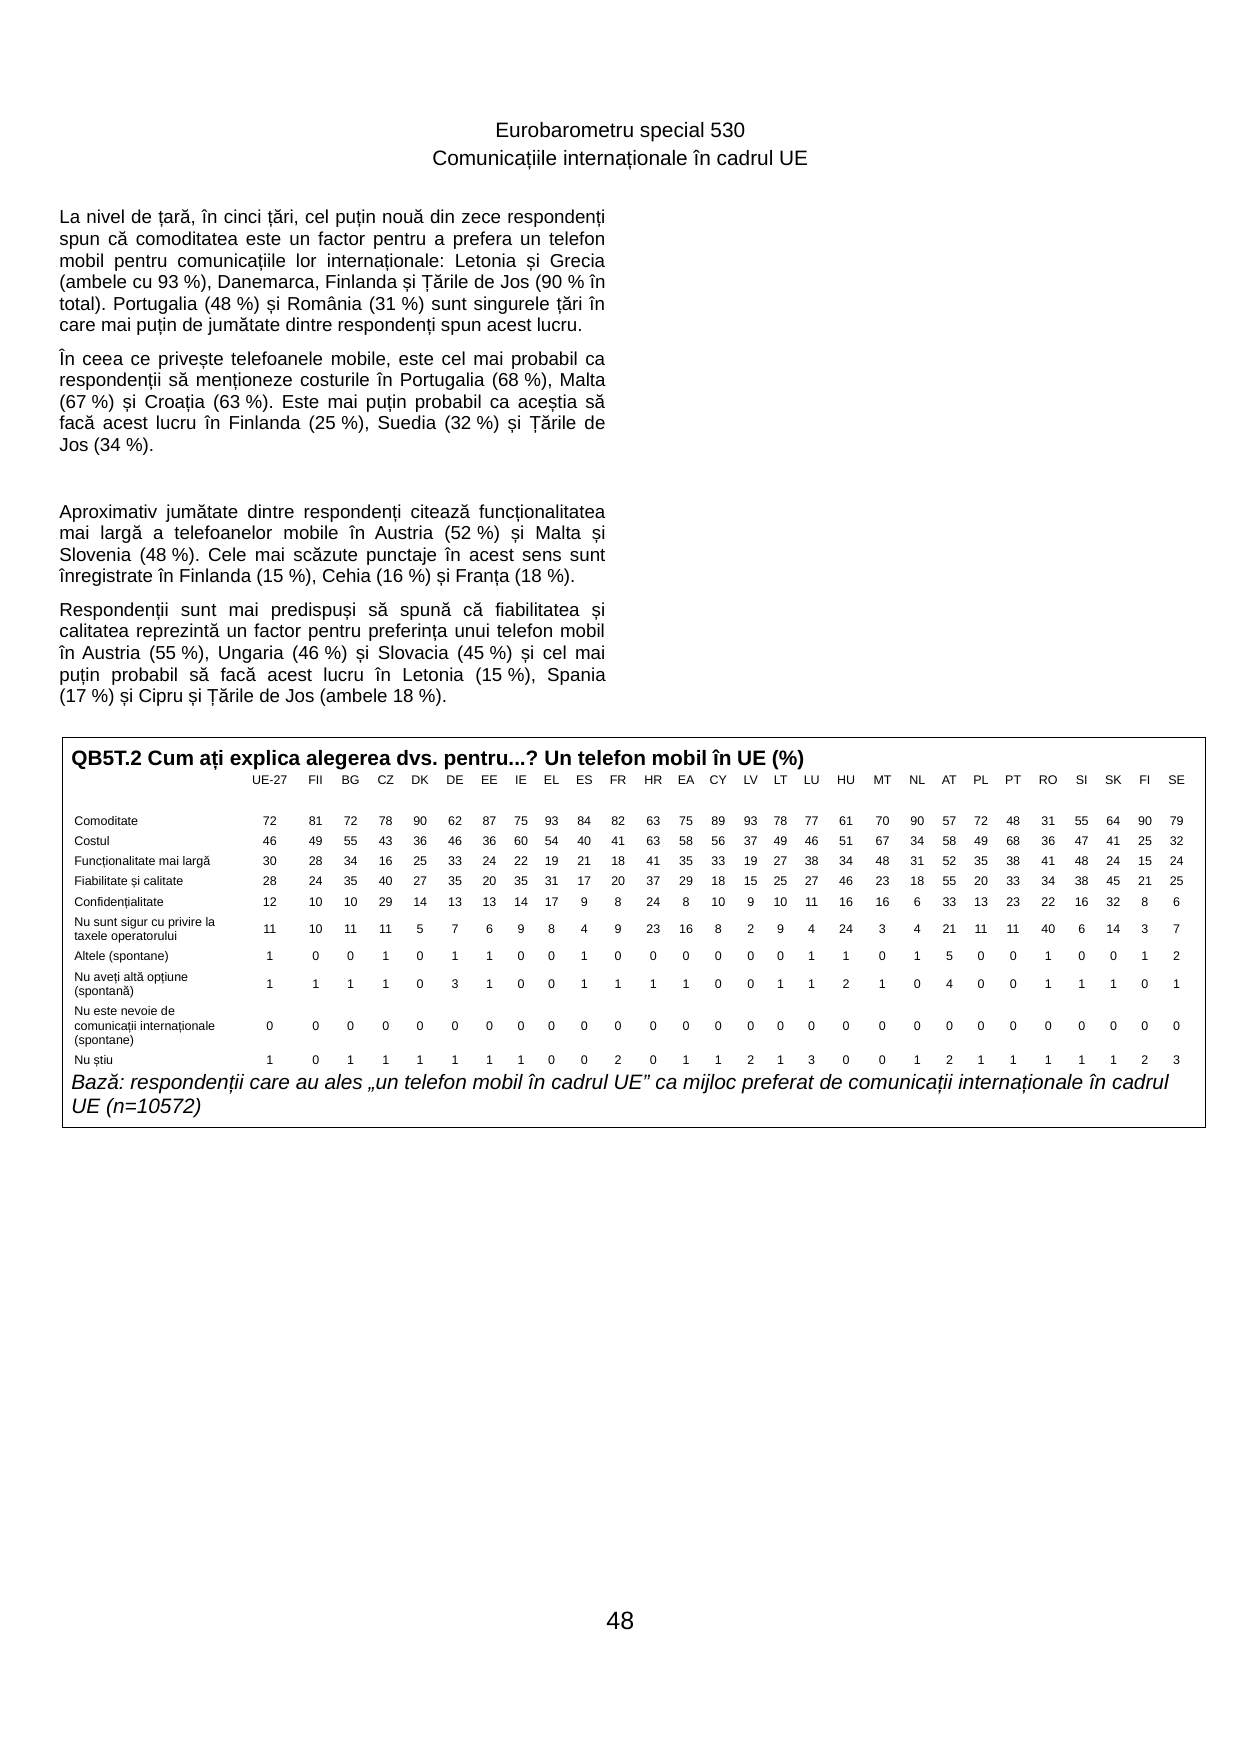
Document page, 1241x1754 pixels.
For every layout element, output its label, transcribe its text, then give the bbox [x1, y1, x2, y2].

table_cell 6 [1160, 891, 1193, 912]
table_cell 36 [472, 831, 506, 851]
table_cell [332, 790, 368, 811]
table_cell 1 [567, 966, 601, 1001]
table_cell 1 [1096, 1050, 1130, 1070]
table_cell 0 [403, 1001, 437, 1050]
table_cell 75 [671, 811, 701, 831]
table_cell 1 [1067, 1050, 1096, 1070]
table_header HU [828, 770, 864, 790]
table_cell 2 [1160, 946, 1193, 966]
table_cell 27 [403, 871, 437, 891]
table_cell [864, 790, 901, 811]
table_header LT [765, 770, 795, 790]
table_cell [736, 790, 765, 811]
table_cell 55 [934, 871, 965, 891]
table_cell 0 [1096, 1001, 1130, 1050]
table_cell 29 [671, 871, 701, 891]
table_cell 0 [299, 1001, 332, 1050]
table_cell 78 [369, 811, 402, 831]
table_cell 3 [1160, 1050, 1193, 1070]
table_cell 0 [997, 966, 1029, 1001]
table_cell 58 [934, 831, 965, 851]
table_cell 1 [332, 966, 368, 1001]
table_cell 28 [299, 851, 332, 871]
table_cell 36 [403, 831, 437, 851]
table_cell 1 [369, 946, 402, 966]
table_cell 1 [241, 1050, 298, 1070]
table_cell 7 [438, 912, 472, 946]
table_cell 34 [828, 851, 864, 871]
table_cell [671, 790, 701, 811]
table_cell 8 [601, 891, 635, 912]
table_cell [241, 790, 298, 811]
table_cell 25 [403, 851, 437, 871]
table_cell 0 [601, 946, 635, 966]
table_cell 8 [671, 891, 701, 912]
table_cell 0 [901, 966, 933, 1001]
table_cell 79 [1160, 811, 1193, 831]
table_header DE [438, 770, 472, 790]
table_cell 1 [635, 966, 671, 1001]
table_cell 0 [438, 1001, 472, 1050]
table_cell 1 [1096, 966, 1130, 1001]
table_header BG [332, 770, 368, 790]
table_cell [71, 790, 241, 811]
table_cell 1 [472, 1050, 506, 1070]
table_cell 38 [1067, 871, 1096, 891]
table_cell 0 [299, 1050, 332, 1070]
table_header AT [934, 770, 965, 790]
table_cell 9 [601, 912, 635, 946]
table_cell 93 [736, 811, 765, 831]
table_cell [997, 790, 1029, 811]
table_cell [1130, 790, 1159, 811]
table_cell 33 [934, 891, 965, 912]
table_cell 60 [506, 831, 536, 851]
table_cell [965, 790, 997, 811]
table_cell 0 [506, 946, 536, 966]
table_cell 6 [472, 912, 506, 946]
table_cell 34 [1029, 871, 1067, 891]
table_cell 87 [472, 811, 506, 831]
table_cell 1 [506, 1050, 536, 1070]
table_cell 40 [567, 831, 601, 851]
table_cell 16 [369, 851, 402, 871]
table_cell 33 [701, 851, 736, 871]
table_cell 0 [828, 1050, 864, 1070]
table_cell 8 [1130, 891, 1159, 912]
table_cell [438, 790, 472, 811]
table_cell 0 [1130, 1001, 1159, 1050]
table_cell 75 [506, 811, 536, 831]
table_cell 10 [332, 891, 368, 912]
table_cell 34 [332, 851, 368, 871]
table_cell 0 [567, 1050, 601, 1070]
table_cell 6 [901, 891, 933, 912]
table_cell 57 [934, 811, 965, 831]
table_cell Comoditate [71, 811, 241, 831]
table_cell 51 [828, 831, 864, 851]
table_cell 46 [795, 831, 828, 851]
table_cell 78 [765, 811, 795, 831]
table_cell 0 [997, 1001, 1029, 1050]
table_cell 10 [299, 891, 332, 912]
table_cell 10 [299, 912, 332, 946]
table_cell 29 [369, 891, 402, 912]
table_cell 0 [332, 1001, 368, 1050]
table_header NL [901, 770, 933, 790]
table_cell Nu sunt sigur cu privire la taxele operatorului [71, 912, 241, 946]
table_header PL [965, 770, 997, 790]
table_cell 1 [1067, 966, 1096, 1001]
table_cell [472, 790, 506, 811]
table_cell Confidențialitate [71, 891, 241, 912]
table_cell 1 [965, 1050, 997, 1070]
table_cell 52 [934, 851, 965, 871]
table_cell 18 [701, 871, 736, 891]
table_header EE [472, 770, 506, 790]
table_cell 15 [1130, 851, 1159, 871]
table_cell [369, 790, 402, 811]
table_cell 3 [864, 912, 901, 946]
table_cell 33 [438, 851, 472, 871]
table_cell Nu aveți altă opțiune (spontană) [71, 966, 241, 1001]
table_cell 28 [241, 871, 298, 891]
table_cell 1 [671, 1050, 701, 1070]
table_cell 37 [736, 831, 765, 851]
table_cell 54 [536, 831, 567, 851]
table_cell 19 [536, 851, 567, 871]
table_cell Nu este nevoie de comunicații internaționale (spontane) [71, 1001, 241, 1050]
table_cell Fiabilitate și calitate [71, 871, 241, 891]
table_cell 63 [635, 811, 671, 831]
table_cell 0 [934, 1001, 965, 1050]
table_cell 1 [369, 1050, 402, 1070]
table_cell 25 [1160, 871, 1193, 891]
table_cell 32 [1096, 891, 1130, 912]
table_header RO [1029, 770, 1067, 790]
table_cell [567, 790, 601, 811]
table_cell 24 [299, 871, 332, 891]
table_cell 55 [1067, 811, 1096, 831]
table_cell 56 [701, 831, 736, 851]
table_cell 32 [1160, 831, 1193, 851]
table_header LV [736, 770, 765, 790]
table_cell 31 [901, 851, 933, 871]
table_cell 20 [472, 871, 506, 891]
table_cell [403, 790, 437, 811]
table_cell 0 [965, 946, 997, 966]
table_cell 16 [864, 891, 901, 912]
table_cell [506, 790, 536, 811]
table_cell 40 [369, 871, 402, 891]
table_cell 1 [1029, 966, 1067, 1001]
table_cell 1 [901, 1050, 933, 1070]
table_cell 2 [1130, 1050, 1159, 1070]
table_cell 0 [601, 1001, 635, 1050]
table_cell [828, 790, 864, 811]
table_cell 0 [701, 966, 736, 1001]
table_cell 0 [536, 966, 567, 1001]
table_cell 1 [403, 1050, 437, 1070]
text Respondenții sunt mai predispuși să spună că fiabilitatea și calitatea reprezintă un factor pentru preferința unui telefon mobil în Austria (55 %), Ungaria (46 %) și Slovacia (45 %) și cel mai puțin probabil să facă acest lucru în Letonia (15 %), Spania (17 %) și Cipru și Țările de Jos (ambele 18 %). [59, 599, 605, 707]
table_cell 45 [1096, 871, 1130, 891]
table_cell 1 [438, 1050, 472, 1070]
table_cell 14 [403, 891, 437, 912]
table_cell 77 [795, 811, 828, 831]
table_cell 1 [795, 966, 828, 1001]
table_cell 27 [795, 871, 828, 891]
table_cell 16 [828, 891, 864, 912]
table_cell 0 [536, 946, 567, 966]
table_cell 62 [438, 811, 472, 831]
table_cell 20 [965, 871, 997, 891]
table_cell 61 [828, 811, 864, 831]
table_cell 1 [369, 966, 402, 1001]
table_header UE-27 [241, 770, 298, 790]
table_cell 14 [506, 891, 536, 912]
table_cell 13 [438, 891, 472, 912]
table_cell [635, 790, 671, 811]
table_cell 23 [635, 912, 671, 946]
table_cell 16 [671, 912, 701, 946]
table_cell 2 [934, 1050, 965, 1070]
table_cell 12 [241, 891, 298, 912]
table_cell 48 [1067, 851, 1096, 871]
table_cell 0 [795, 1001, 828, 1050]
table_cell 4 [567, 912, 601, 946]
table_cell 0 [901, 1001, 933, 1050]
table_cell 38 [795, 851, 828, 871]
table_cell [1029, 790, 1067, 811]
table_header CY [701, 770, 736, 790]
table_cell 27 [765, 851, 795, 871]
table_cell [1067, 790, 1096, 811]
table_cell 0 [736, 966, 765, 1001]
table_cell 1 [701, 1050, 736, 1070]
table_cell 1 [1029, 1050, 1067, 1070]
table_cell 0 [671, 1001, 701, 1050]
table_cell 9 [506, 912, 536, 946]
table_cell 2 [828, 966, 864, 1001]
table_cell 24 [635, 891, 671, 912]
table_cell 1 [1130, 946, 1159, 966]
table_cell 40 [1029, 912, 1067, 946]
table_cell 30 [241, 851, 298, 871]
table_cell 0 [1067, 946, 1096, 966]
table_cell 13 [472, 891, 506, 912]
table_cell 3 [795, 1050, 828, 1070]
table_cell 46 [828, 871, 864, 891]
table_cell 43 [369, 831, 402, 851]
table_cell 17 [536, 891, 567, 912]
table_cell 0 [1160, 1001, 1193, 1050]
table_cell 21 [1130, 871, 1159, 891]
table_cell 72 [332, 811, 368, 831]
table_cell 0 [1096, 946, 1130, 966]
table_cell 3 [1130, 912, 1159, 946]
text La nivel de țară, în cinci țări, cel puțin nouă din zece respondenți spun că comoditatea este un factor pentru a prefera un telefon mobil pentru comunicațiile lor internaționale: Letonia și Grecia (ambele cu 93 %), Danemarca, Finlanda și Țările de Jos (90 % în total). Portugalia (48 %) și România (31 %) sunt singurele țări în care mai puțin de jumătate dintre respondenți spun acest lucru. [59, 206, 605, 336]
table_cell 11 [997, 912, 1029, 946]
table_cell 0 [635, 1050, 671, 1070]
table_cell 41 [635, 851, 671, 871]
table_cell 93 [536, 811, 567, 831]
table_cell 24 [828, 912, 864, 946]
table_cell 11 [369, 912, 402, 946]
table_cell [1160, 790, 1193, 811]
table_cell 1 [438, 946, 472, 966]
table_cell [934, 790, 965, 811]
table_cell 11 [332, 912, 368, 946]
table_cell 1 [1160, 966, 1193, 1001]
table_cell 1 [567, 946, 601, 966]
text În ceea ce privește telefoanele mobile, este cel mai probabil ca respondenții să menționeze costurile în Portugalia (68 %), Malta (67 %) și Croația (63 %). Este mai puțin probabil ca aceștia să facă acest lucru în Finlanda (25 %), Suedia (32 %) și Țările de Jos (34 %). [59, 347, 605, 455]
table_cell 22 [506, 851, 536, 871]
table_cell 49 [765, 831, 795, 851]
table_cell 0 [736, 946, 765, 966]
table_header [71, 770, 241, 790]
table_cell 1 [864, 966, 901, 1001]
table_cell 34 [901, 831, 933, 851]
table_cell [901, 790, 933, 811]
table_cell 1 [765, 966, 795, 1001]
table_cell 0 [403, 946, 437, 966]
table_header FII [299, 770, 332, 790]
table_header HR [635, 770, 671, 790]
table_cell 33 [997, 871, 1029, 891]
table_cell 22 [1029, 891, 1067, 912]
table_cell [299, 790, 332, 811]
table_cell 11 [795, 891, 828, 912]
table_cell 63 [635, 831, 671, 851]
table_cell 0 [635, 1001, 671, 1050]
table_header ES [567, 770, 601, 790]
table_cell [795, 790, 828, 811]
text QB5T.2 Cum ați explica alegerea dvs. pentru...? Un telefon mobil în UE (%) [71, 746, 1197, 770]
table_cell 1 [901, 946, 933, 966]
table_cell 81 [299, 811, 332, 831]
table_cell Costul [71, 831, 241, 851]
table_cell 9 [736, 891, 765, 912]
table_cell 48 [864, 851, 901, 871]
table_cell 25 [1130, 831, 1159, 851]
table_cell 1 [241, 966, 298, 1001]
table_header DK [403, 770, 437, 790]
table_cell 35 [506, 871, 536, 891]
table_cell 0 [828, 1001, 864, 1050]
table_cell 90 [403, 811, 437, 831]
table_cell 0 [536, 1001, 567, 1050]
table_cell 3 [438, 966, 472, 1001]
table_cell 14 [1096, 912, 1130, 946]
table_cell 0 [567, 1001, 601, 1050]
table_cell 0 [864, 946, 901, 966]
table_cell 1 [997, 1050, 1029, 1070]
table_cell 18 [901, 871, 933, 891]
table_cell 4 [795, 912, 828, 946]
table_cell 0 [864, 1050, 901, 1070]
table_cell 31 [1029, 811, 1067, 831]
table_cell 21 [934, 912, 965, 946]
table_cell 0 [1067, 1001, 1096, 1050]
table_cell 0 [369, 1001, 402, 1050]
table_cell 0 [997, 946, 1029, 966]
table_cell 0 [765, 946, 795, 966]
table_cell 70 [864, 811, 901, 831]
table_cell 1 [828, 946, 864, 966]
table_cell 58 [671, 831, 701, 851]
table_cell 90 [901, 811, 933, 831]
table_cell 0 [635, 946, 671, 966]
table_header FI [1130, 770, 1159, 790]
table_header LU [795, 770, 828, 790]
table_cell 25 [765, 871, 795, 891]
table_cell 84 [567, 811, 601, 831]
table_cell 10 [765, 891, 795, 912]
table_cell 20 [601, 871, 635, 891]
table_cell 46 [438, 831, 472, 851]
table_cell 37 [635, 871, 671, 891]
table_cell 11 [241, 912, 298, 946]
table_cell 41 [601, 831, 635, 851]
table_cell 7 [1160, 912, 1193, 946]
table_cell 67 [864, 831, 901, 851]
table_header SK [1096, 770, 1130, 790]
table_cell 10 [701, 891, 736, 912]
table_cell 0 [472, 1001, 506, 1050]
table_cell 21 [567, 851, 601, 871]
table_cell 1 [472, 946, 506, 966]
table_cell 1 [601, 966, 635, 1001]
table_cell [601, 790, 635, 811]
table_cell 1 [671, 966, 701, 1001]
table_cell 19 [736, 851, 765, 871]
table_cell 68 [997, 831, 1029, 851]
table_cell 0 [1130, 966, 1159, 1001]
table_cell 2 [736, 912, 765, 946]
table_cell 0 [965, 1001, 997, 1050]
table_cell 6 [1067, 912, 1096, 946]
table_cell Altele (spontane) [71, 946, 241, 966]
table_cell 35 [671, 851, 701, 871]
table_header MT [864, 770, 901, 790]
table_cell Funcționalitate mai largă [71, 851, 241, 871]
table_cell 5 [934, 946, 965, 966]
table_cell 1 [1029, 946, 1067, 966]
table_cell 15 [736, 871, 765, 891]
table_cell 31 [536, 871, 567, 891]
table_cell Nu știu [71, 1050, 241, 1070]
text Bază: respondenții care au ales „un telefon mobil în cadrul UE” ca mijloc preferat de comunicații internaționale în cadrul UE (n=10572) [71, 1070, 1197, 1118]
text Aproximativ jumătate dintre respondenți citează funcționalitatea mai largă a telefoanelor mobile în Austria (52 %) și Malta și Slovenia (48 %). Cele mai scăzute punctaje în acest sens sunt înregistrate în Finlanda (15 %), Cehia (16 %) și Franța (18 %). [59, 501, 605, 587]
table_cell 1 [299, 966, 332, 1001]
table_cell 47 [1067, 831, 1096, 851]
table_cell 82 [601, 811, 635, 831]
table_cell 90 [1130, 811, 1159, 831]
table_cell 72 [965, 811, 997, 831]
table_cell 0 [965, 966, 997, 1001]
table_cell 0 [864, 1001, 901, 1050]
table_cell 0 [403, 966, 437, 1001]
table_cell 35 [438, 871, 472, 891]
table_cell 0 [736, 1001, 765, 1050]
table_cell 89 [701, 811, 736, 831]
table_cell 55 [332, 831, 368, 851]
table_cell 35 [965, 851, 997, 871]
table_header FR [601, 770, 635, 790]
table_cell 18 [601, 851, 635, 871]
table_cell 1 [241, 946, 298, 966]
table_cell 49 [299, 831, 332, 851]
table_cell 24 [1096, 851, 1130, 871]
table_cell 0 [506, 1001, 536, 1050]
table_header EL [536, 770, 567, 790]
table_cell [765, 790, 795, 811]
table_cell 0 [241, 1001, 298, 1050]
table_cell 0 [299, 946, 332, 966]
table_cell 1 [472, 966, 506, 1001]
table_cell 0 [1029, 1001, 1067, 1050]
table_cell 72 [241, 811, 298, 831]
table_header SI [1067, 770, 1096, 790]
table_cell 1 [765, 1050, 795, 1070]
table_cell 48 [997, 811, 1029, 831]
table_cell 23 [997, 891, 1029, 912]
table_cell 23 [864, 871, 901, 891]
table_cell [1096, 790, 1130, 811]
table_cell 35 [332, 871, 368, 891]
table_cell 1 [332, 1050, 368, 1070]
table_cell 9 [765, 912, 795, 946]
table_cell 2 [736, 1050, 765, 1070]
table_cell 4 [934, 966, 965, 1001]
table_cell 24 [472, 851, 506, 871]
table_cell [536, 790, 567, 811]
table_cell 0 [701, 946, 736, 966]
table_cell 36 [1029, 831, 1067, 851]
table_cell 8 [701, 912, 736, 946]
table_cell 0 [671, 946, 701, 966]
table_cell 4 [901, 912, 933, 946]
table_cell 0 [506, 966, 536, 1001]
table_cell 5 [403, 912, 437, 946]
table_cell 13 [965, 891, 997, 912]
table_cell 41 [1096, 831, 1130, 851]
table_header EA [671, 770, 701, 790]
table_cell 0 [701, 1001, 736, 1050]
table_cell 8 [536, 912, 567, 946]
table_header SE [1160, 770, 1193, 790]
table_cell 16 [1067, 891, 1096, 912]
table_cell [701, 790, 736, 811]
table_header IE [506, 770, 536, 790]
table_cell 64 [1096, 811, 1130, 831]
table_cell 1 [795, 946, 828, 966]
table_header CZ [369, 770, 402, 790]
table_cell 49 [965, 831, 997, 851]
table_cell 38 [997, 851, 1029, 871]
table_cell 11 [965, 912, 997, 946]
table_cell 0 [536, 1050, 567, 1070]
table_cell 17 [567, 871, 601, 891]
table_cell 41 [1029, 851, 1067, 871]
table_cell 46 [241, 831, 298, 851]
table_cell 0 [765, 1001, 795, 1050]
table_header PT [997, 770, 1029, 790]
table_cell 24 [1160, 851, 1193, 871]
table_cell 2 [601, 1050, 635, 1070]
table_cell 0 [332, 946, 368, 966]
table_cell 9 [567, 891, 601, 912]
